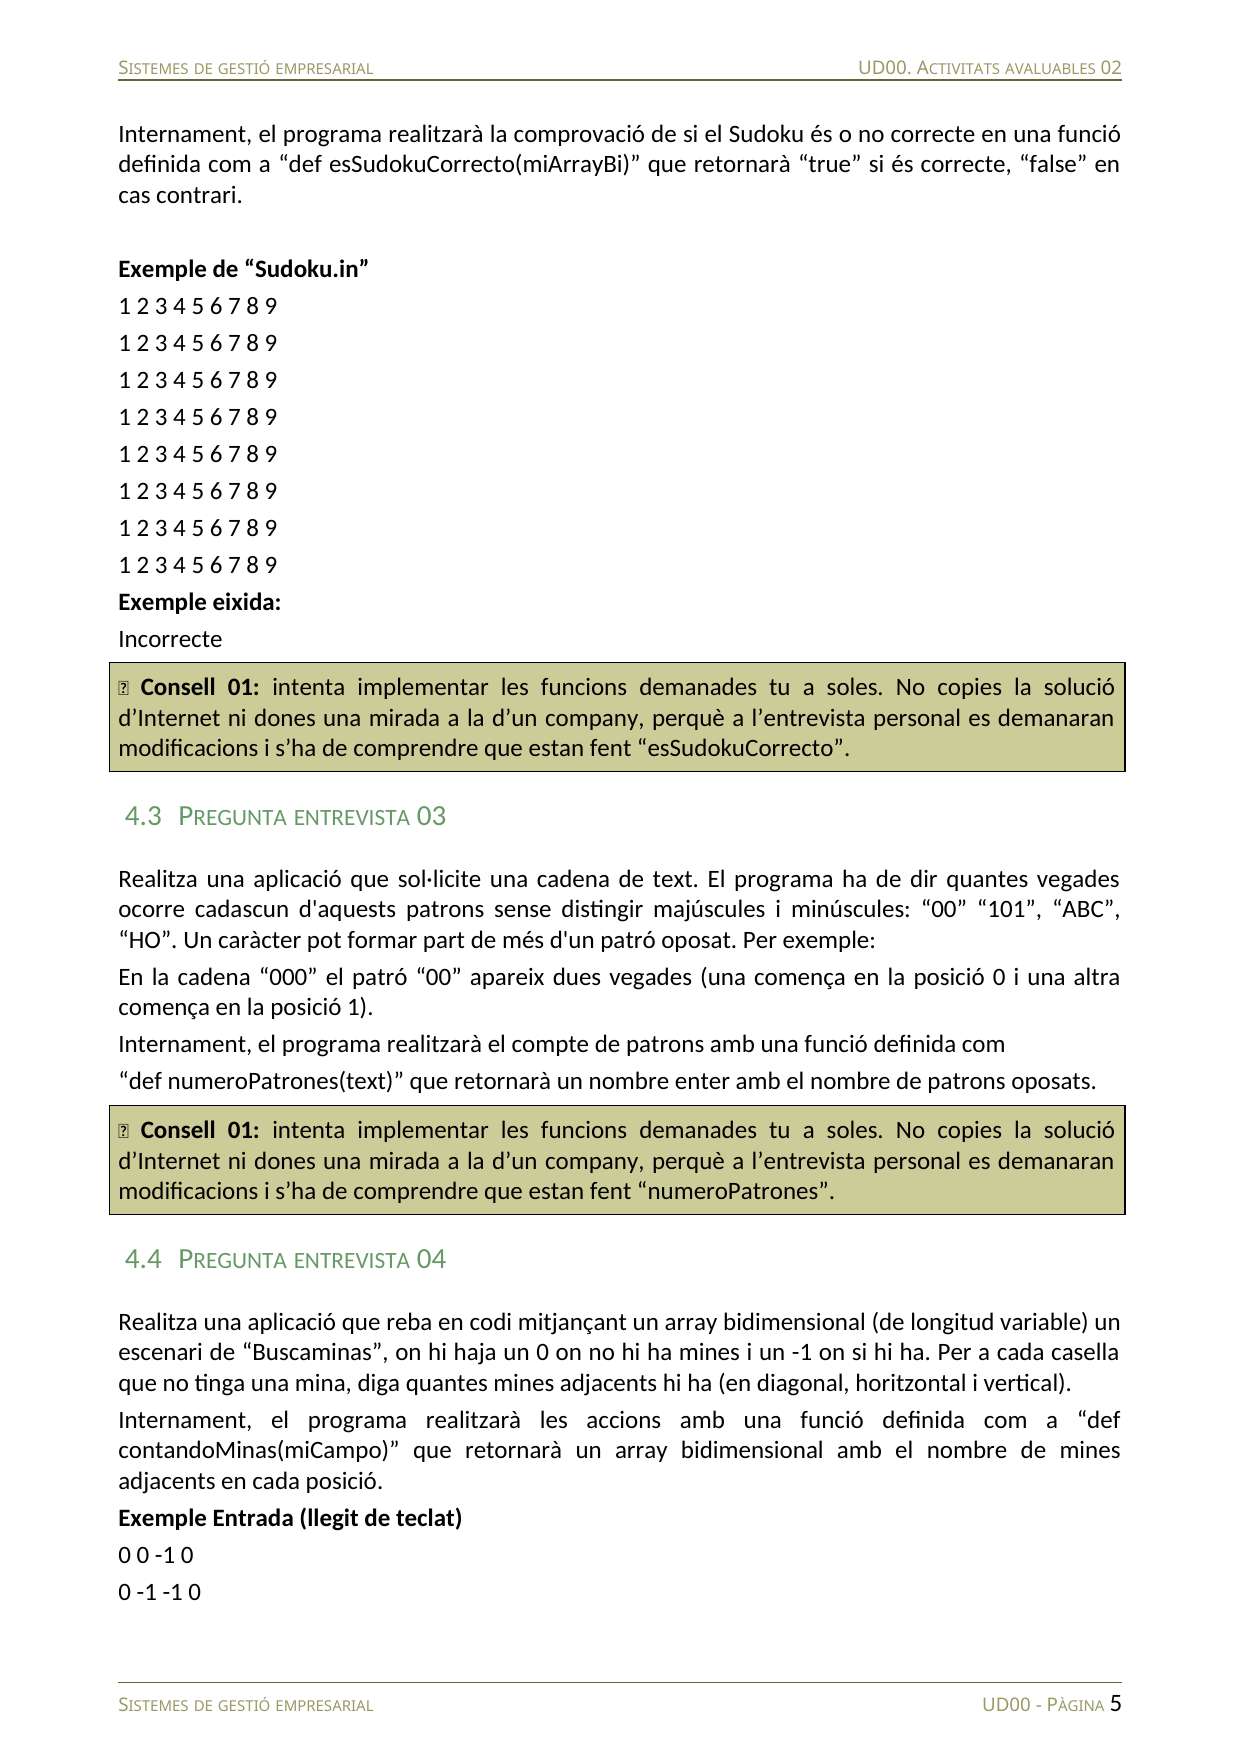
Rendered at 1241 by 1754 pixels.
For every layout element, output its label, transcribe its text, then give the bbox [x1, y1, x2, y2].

text Exemple eixida: [118, 586, 1122, 616]
text 1 2 3 4 5 6 7 8 9 [118, 290, 1122, 321]
text 1 2 3 4 5 6 7 8 9 [118, 549, 1122, 579]
text Realitza una aplicació que sol·licite una cadena de text. El programa ha de dir quantes vegades ocorre cadascun d'aquests patrons sense distingir majúscules i minúscules: “00” “101”, “ABC”, “HO”. Un caràcter pot formar part de més d'un patró oposat. Per exemple: [118, 863, 1122, 954]
text Exemple de “Sudoku.in” [118, 253, 1122, 283]
text Internament, el programa realitzarà les accions amb una funció definida com a “def contandoMinas(miCampo)” que retornarà un array bidimensional amb el nombre de mines adjacents en cada posició. [118, 1404, 1122, 1495]
text 1 2 3 4 5 6 7 8 9 [118, 364, 1122, 394]
text Exemple Entrada (llegit de teclat) [118, 1502, 1122, 1532]
text 1 2 3 4 5 6 7 8 9 [118, 327, 1122, 357]
subtitle Pregunta entrevista 03 [118, 797, 1122, 833]
text 0 -1 -1 0 [118, 1576, 1122, 1606]
text 1 2 3 4 5 6 7 8 9 [118, 438, 1122, 468]
text “def numeroPatrones(text)” que retornarà un nombre enter amb el nombre de patrons oposats. [118, 1066, 1122, 1096]
text 💬 Consell 01: intenta implementar les funcions demanades tu a soles. No copies la solució d’Internet ni dones una mirada a la d’un company, perquè a l’entrevista personal es demanaran modificacions i s’ha de comprendre que estan fent “esSudokuCorrecto”. [110, 663, 1124, 771]
text Internament, el programa realitzarà el compte de patrons amb una funció definida com [118, 1028, 1122, 1059]
text 1 2 3 4 5 6 7 8 9 [118, 475, 1122, 505]
text Internament, el programa realitzarà la comprovació de si el Sudoku és o no correcte en una funció definida com a “def esSudokuCorrecto(miArrayBi)” que retornarà “true” si és correcte, “false” en cas contrari. [118, 118, 1122, 209]
text Realitza una aplicació que reba en codi mitjançant un array bidimensional (de longitud variable) un escenari de “Buscaminas”, on hi haja un 0 on no hi ha mines i un -1 on si hi ha. Per a cada casella que no tinga una mina, diga quantes mines adjacents hi ha (en diagonal, horitzontal i vertical). [118, 1306, 1122, 1397]
text 0 0 -1 0 [118, 1539, 1122, 1569]
subtitle Pregunta entrevista 04 [118, 1240, 1122, 1276]
text 1 2 3 4 5 6 7 8 9 [118, 512, 1122, 542]
text En la cadena “000” el patró “00” apareix dues vegades (una comença en la posició 0 i una altra comença en la posició 1). [118, 961, 1122, 1022]
text 💬 Consell 01: intenta implementar les funcions demanades tu a soles. No copies la solució d’Internet ni dones una mirada a la d’un company, perquè a l’entrevista personal es demanaran modificacions i s’ha de comprendre que estan fent “numeroPatrones”. [110, 1106, 1124, 1214]
text Incorrecte [118, 623, 1122, 653]
text 1 2 3 4 5 6 7 8 9 [118, 401, 1122, 431]
